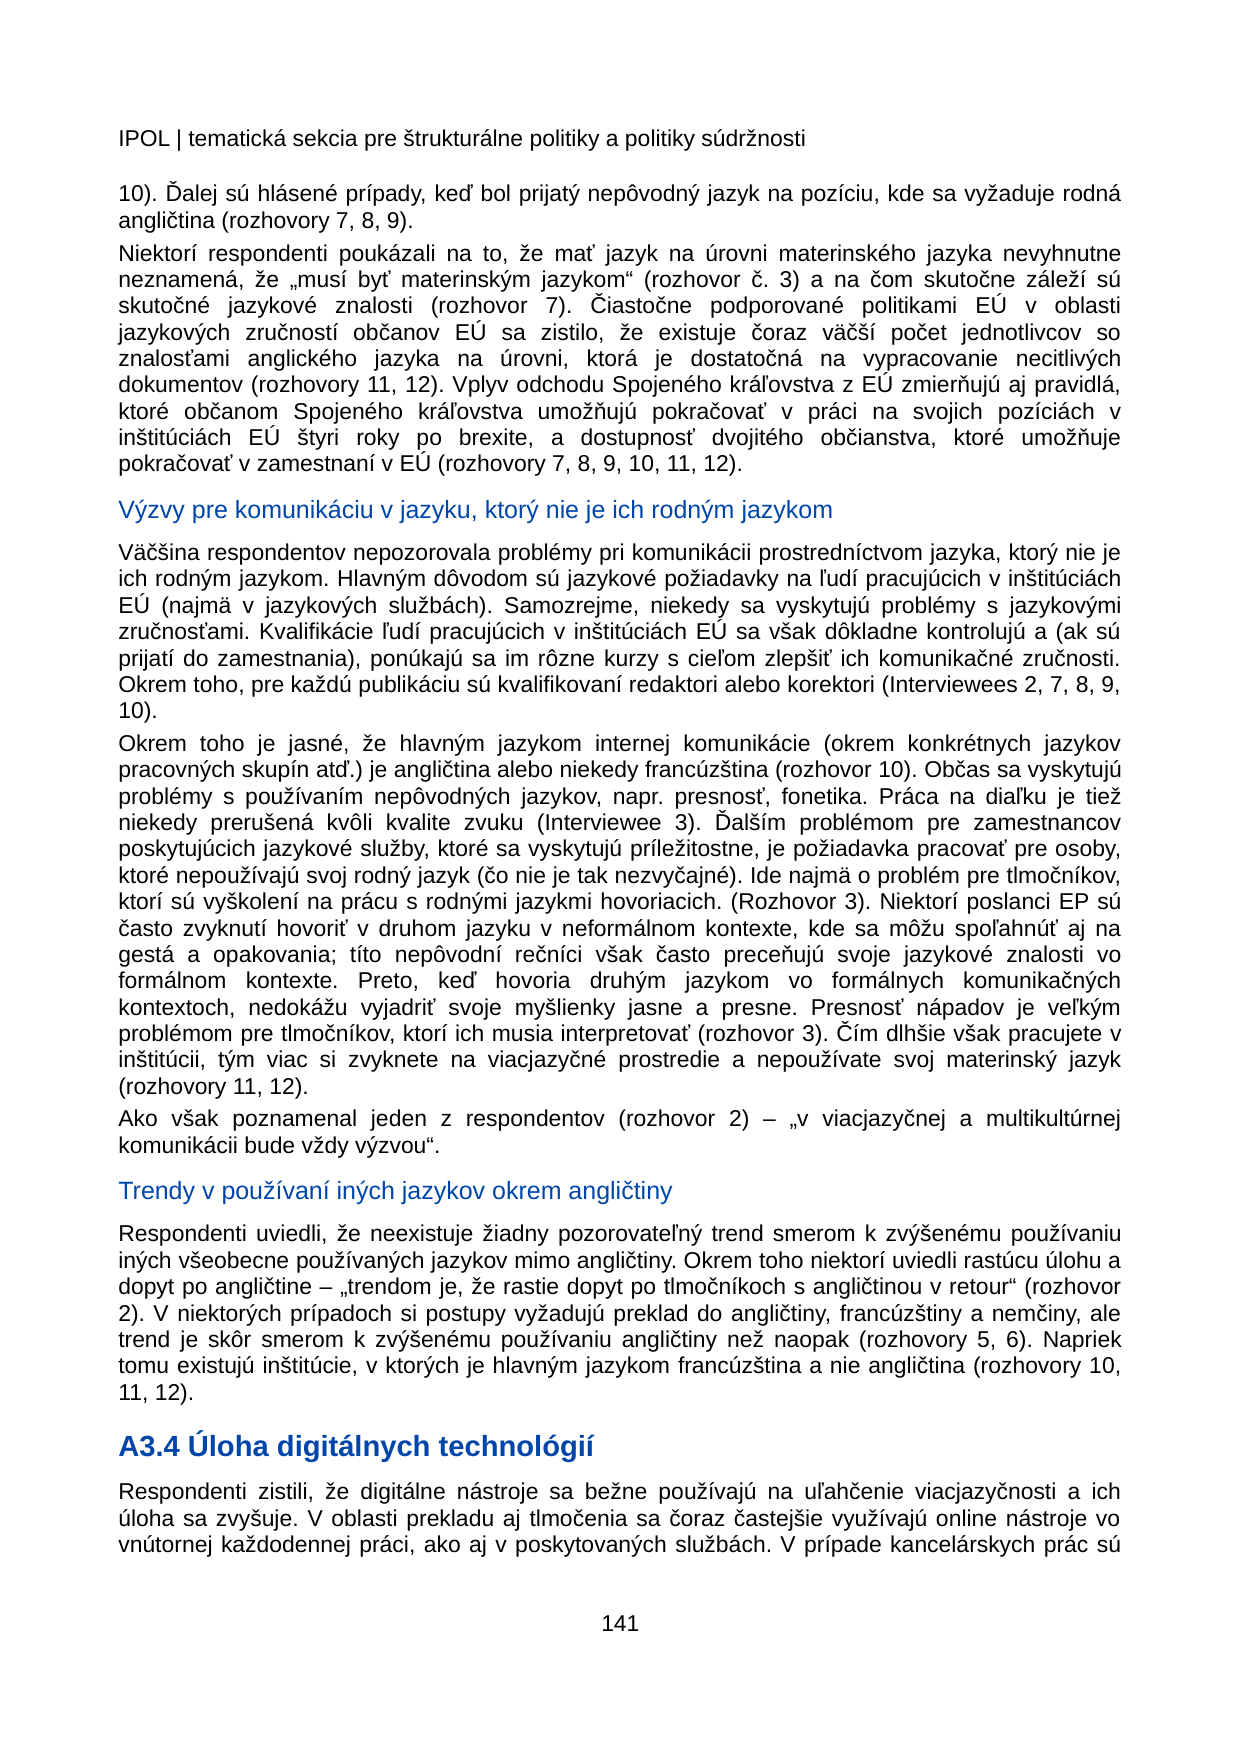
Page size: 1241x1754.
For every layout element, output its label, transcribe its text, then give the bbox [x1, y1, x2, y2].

text Respondenti uviedli, že neexistuje žiadny pozorovateľný trend smerom k zvýšenému používaniu iných všeobecne používaných jazykov mimo angličtiny. Okrem toho niektorí uviedli rastúcu úlohu a dopyt po angličtine – „trendom je, že rastie dopyt po tlmočníkoch s angličtinou v retour“ (rozhovor 2). V niektorých prípadoch si postupy vyžadujú preklad do angličtiny, francúzštiny a nemčiny, ale trend je skôr smerom k zvýšenému používaniu angličtiny než naopak (rozhovory 5, 6). Napriek tomu existujú inštitúcie, v ktorých je hlavným jazykom francúzština a nie angličtina (rozhovory 10, 11, 12). [118, 1220, 1122, 1405]
text Okrem toho je jasné, že hlavným jazykom internej komunikácie (okrem konkrétnych jazykov pracovných skupín atď.) je angličtina alebo niekedy francúzština (rozhovor 10). Občas sa vyskytujú problémy s používaním nepôvodných jazykov, napr. presnosť, fonetika. Práca na diaľku je tiež niekedy prerušená kvôli kvalite zvuku (Interviewee 3). Ďalším problémom pre zamestnancov poskytujúcich jazykové služby, ktoré sa vyskytujú príležitostne, je požiadavka pracovať pre osoby, ktoré nepoužívajú svoj rodný jazyk (čo nie je tak nezvyčajné). Ide najmä o problém pre tlmočníkov, ktorí sú vyškolení na prácu s rodnými jazykmi hovoriacich. (Rozhovor 3). Niektorí poslanci EP sú často zvyknutí hovoriť v druhom jazyku v neformálnom kontexte, kde sa môžu spoľahnúť aj na gestá a opakovania; títo nepôvodní rečníci však často preceňujú svoje jazykové znalosti vo formálnom kontexte. Preto, keď hovoria druhým jazykom vo formálnych komunikačných kontextoch, nedokážu vyjadriť svoje myšlienky jasne a presne. Presnosť nápadov je veľkým problémom pre tlmočníkov, ktorí ich musia interpretovať (rozhovor 3). Čím dlhšie však pracujete v inštitúcii, tým viac si zvyknete na viacjazyčné prostredie a nepoužívate svoj materinský jazyk (rozhovory 11, 12). [118, 730, 1122, 1099]
text 10). Ďalej sú hlásené prípady, keď bol prijatý nepôvodný jazyk na pozíciu, kde sa vyžaduje rodná angličtina (rozhovory 7, 8, 9). [118, 180, 1122, 233]
text Respondenti zistili, že digitálne nástroje sa bežne používajú na uľahčenie viacjazyčnosti a ich úloha sa zvyšuje. V oblasti prekladu aj tlmočenia sa čoraz častejšie využívajú online nástroje vo vnútornej každodennej práci, ako aj v poskytovaných službách. V prípade kancelárskych prác sú [118, 1478, 1122, 1557]
subtitle Výzvy pre komunikáciu v jazyku, ktorý nie je ich rodným jazykom [118, 494, 1122, 523]
text Väčšina respondentov nepozorovala problémy pri komunikácii prostredníctvom jazyka, ktorý nie je ich rodným jazykom. Hlavným dôvodom sú jazykové požiadavky na ľudí pracujúcich v inštitúciách EÚ (najmä v jazykových službách). Samozrejme, niekedy sa vyskytujú problémy s jazykovými zručnosťami. Kvalifikácie ľudí pracujúcich v inštitúciách EÚ sa však dôkladne kontrolujú a (ak sú prijatí do zamestnania), ponúkajú sa im rôzne kurzy s cieľom zlepšiť ich komunikačné zručnosti. Okrem toho, pre každú publikáciu sú kvalifikovaní redaktori alebo korektori (Interviewees 2, 7, 8, 9, 10). [118, 539, 1122, 723]
text Niektorí respondenti poukázali na to, že mať jazyk na úrovni materinského jazyka nevyhnutne neznamená, že „musí byť materinským jazykom“ (rozhovor č. 3) a na čom skutočne záleží sú skutočné jazykové znalosti (rozhovor 7). Čiastočne podporované politikami EÚ v oblasti jazykových zručností občanov EÚ sa zistilo, že existuje čoraz väčší počet jednotlivcov so znalosťami anglického jazyka na úrovni, ktorá je dostatočná na vypracovanie necitlivých dokumentov (rozhovory 11, 12). Vplyv odchodu Spojeného kráľovstva z EÚ zmierňujú aj pravidlá, ktoré občanom Spojeného kráľovstva umožňujú pokračovať v práci na svojich pozíciách v inštitúciách EÚ štyri roky po brexite, a dostupnosť dvojitého občianstva, ktoré umožňuje pokračovať v zamestnaní v EÚ (rozhovory 7, 8, 9, 10, 11, 12). [118, 239, 1122, 477]
text Ako však poznamenal jeden z respondentov (rozhovor 2) – „v viacjazyčnej a multikultúrnej komunikácii bude vždy výzvou“. [118, 1105, 1122, 1158]
subtitle A3.4 Úloha digitálnych technológií [118, 1429, 1122, 1462]
subtitle Trendy v používaní iných jazykov okrem angličtiny [118, 1176, 1122, 1205]
